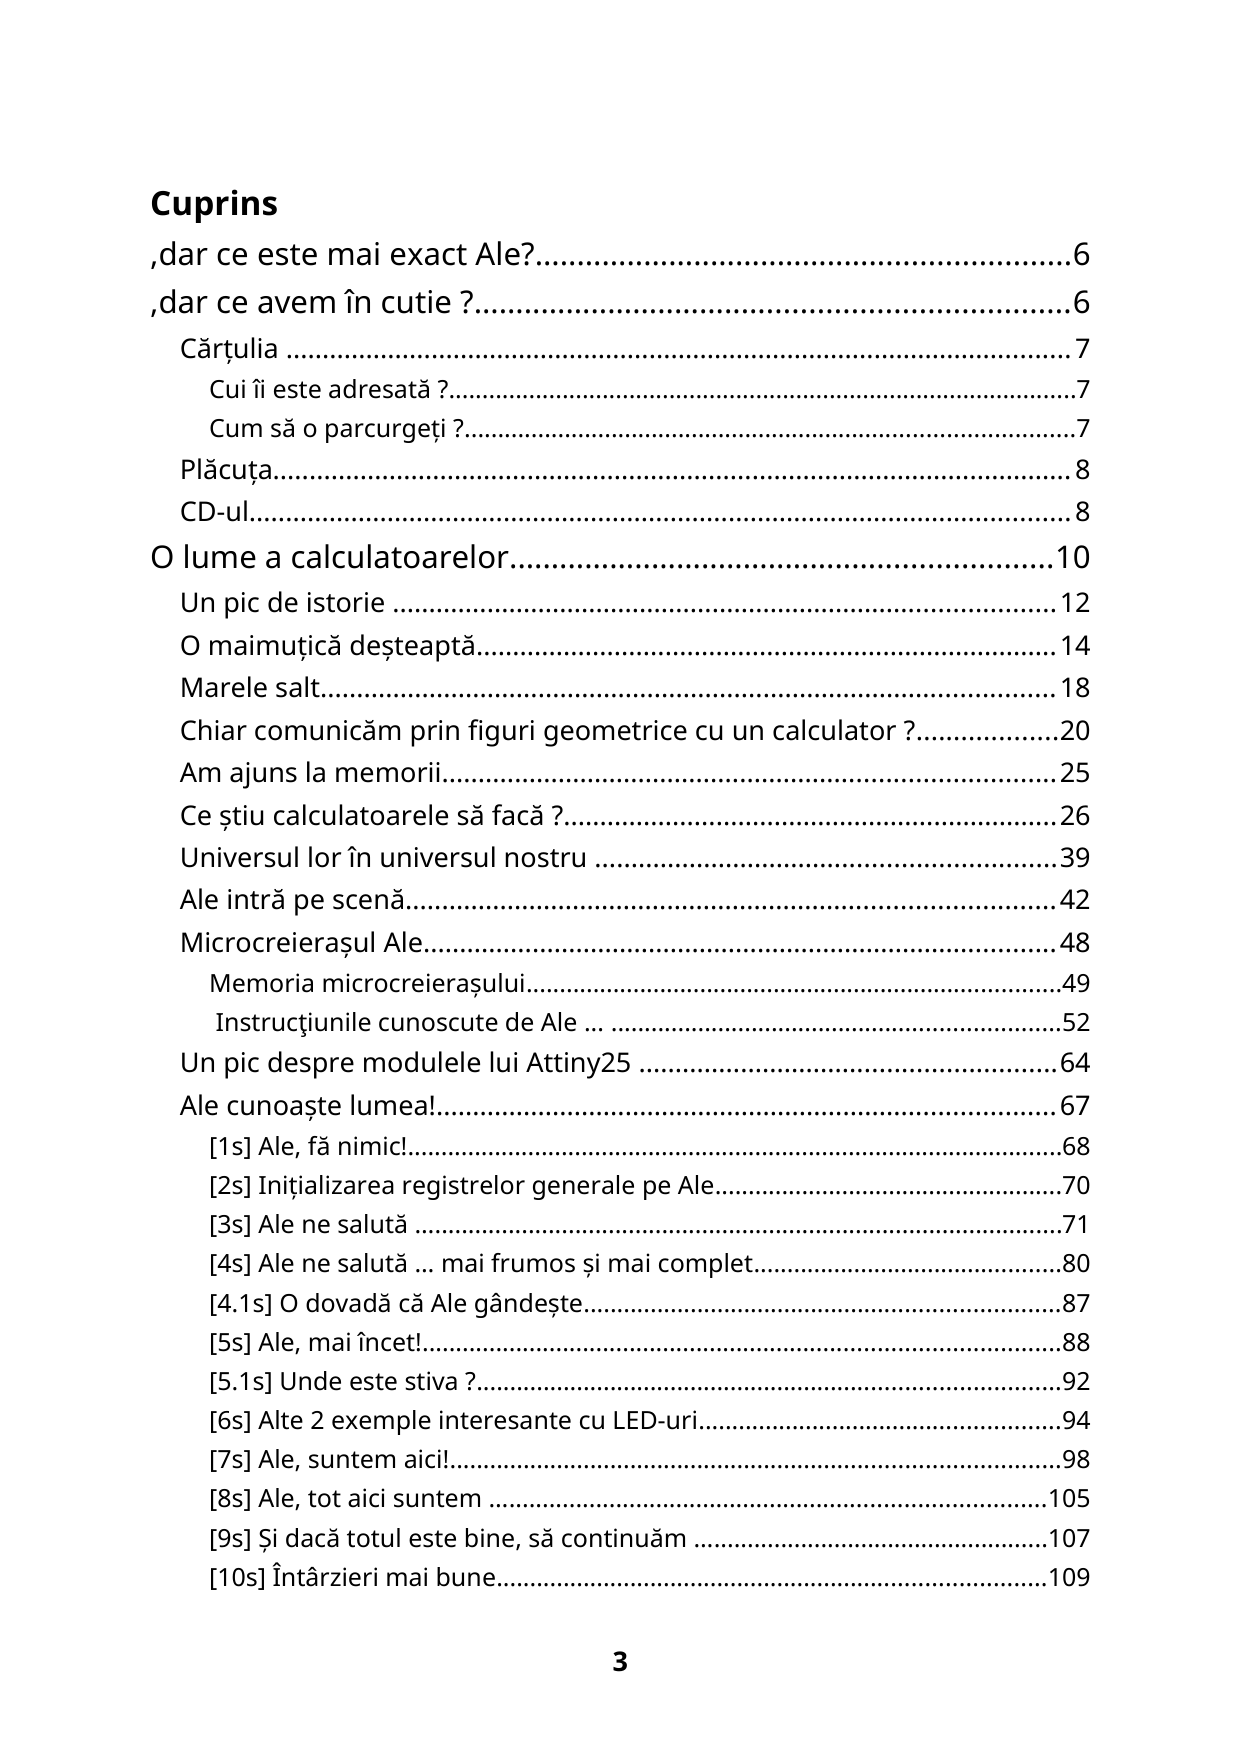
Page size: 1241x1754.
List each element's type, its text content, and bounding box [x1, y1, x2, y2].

text Universul lor în universul nostru ... 39 [179, 838, 1091, 875]
text [2s] Inițializarea registrelor generale pe Ale 70 [209, 1168, 1091, 1202]
text Cum să o parcurgeți ? 7 [209, 411, 1091, 445]
text Cui îi este adresată ? 7 [209, 372, 1091, 406]
text [5.1s] Unde este stiva ? 92 [209, 1364, 1091, 1398]
text [9s] Și dacă totul este bine, să continuăm … 107 [209, 1520, 1091, 1554]
text ,dar ce este mai exact Ale? 6 [150, 232, 1091, 274]
text Un pic de istorie ... 12 [179, 584, 1091, 621]
text [4.1s] O dovadă că Ale gândește 87 [209, 1285, 1091, 1319]
text Un pic despre modulele lui Attiny25 ... 64 [179, 1044, 1091, 1081]
text [7s] Ale, suntem aici! 98 [209, 1442, 1091, 1476]
text Memoria microcreierașului 49 [209, 966, 1091, 999]
text Ale intră pe scenă 42 [179, 881, 1091, 918]
text Instrucţiunile cunoscute de Ale ... 52 [209, 1005, 1091, 1039]
text ,dar ce avem în cutie ? 6 [150, 281, 1091, 323]
text [6s] Alte 2 exemple interesante cu LED-uri 94 [209, 1403, 1091, 1437]
text Cărțulia 7 [179, 329, 1091, 366]
text [10s] Întârzieri mai bune 109 [209, 1559, 1091, 1593]
text O lume a calculatoarelor 10 [150, 535, 1091, 578]
text Ale cunoaște lumea! 67 [179, 1086, 1091, 1123]
text [3s] Ale ne salută … 71 [209, 1207, 1091, 1241]
text Marele salt 18 [179, 669, 1091, 706]
text Chiar comunicăm prin figuri geometrice cu un calculator ? 20 [179, 711, 1091, 748]
text [8s] Ale, tot aici suntem … 105 [209, 1481, 1091, 1515]
text Am ajuns la memorii 25 [179, 753, 1091, 790]
text [4s] Ale ne salută … mai frumos și mai complet 80 [209, 1246, 1091, 1280]
text O maimuțică deșteaptă 14 [179, 626, 1091, 663]
text [1s] Ale, fă nimic! 68 [209, 1129, 1091, 1163]
text Microcreierașul Ale 48 [179, 923, 1091, 960]
text [5s] Ale, mai încet! 88 [209, 1324, 1091, 1358]
text CD-ul 8 [179, 493, 1091, 529]
text Plăcuța 8 [179, 450, 1091, 487]
subtitle Cuprins [150, 179, 1091, 225]
text Ce știu calculatoarele să facă ? 26 [179, 796, 1091, 833]
